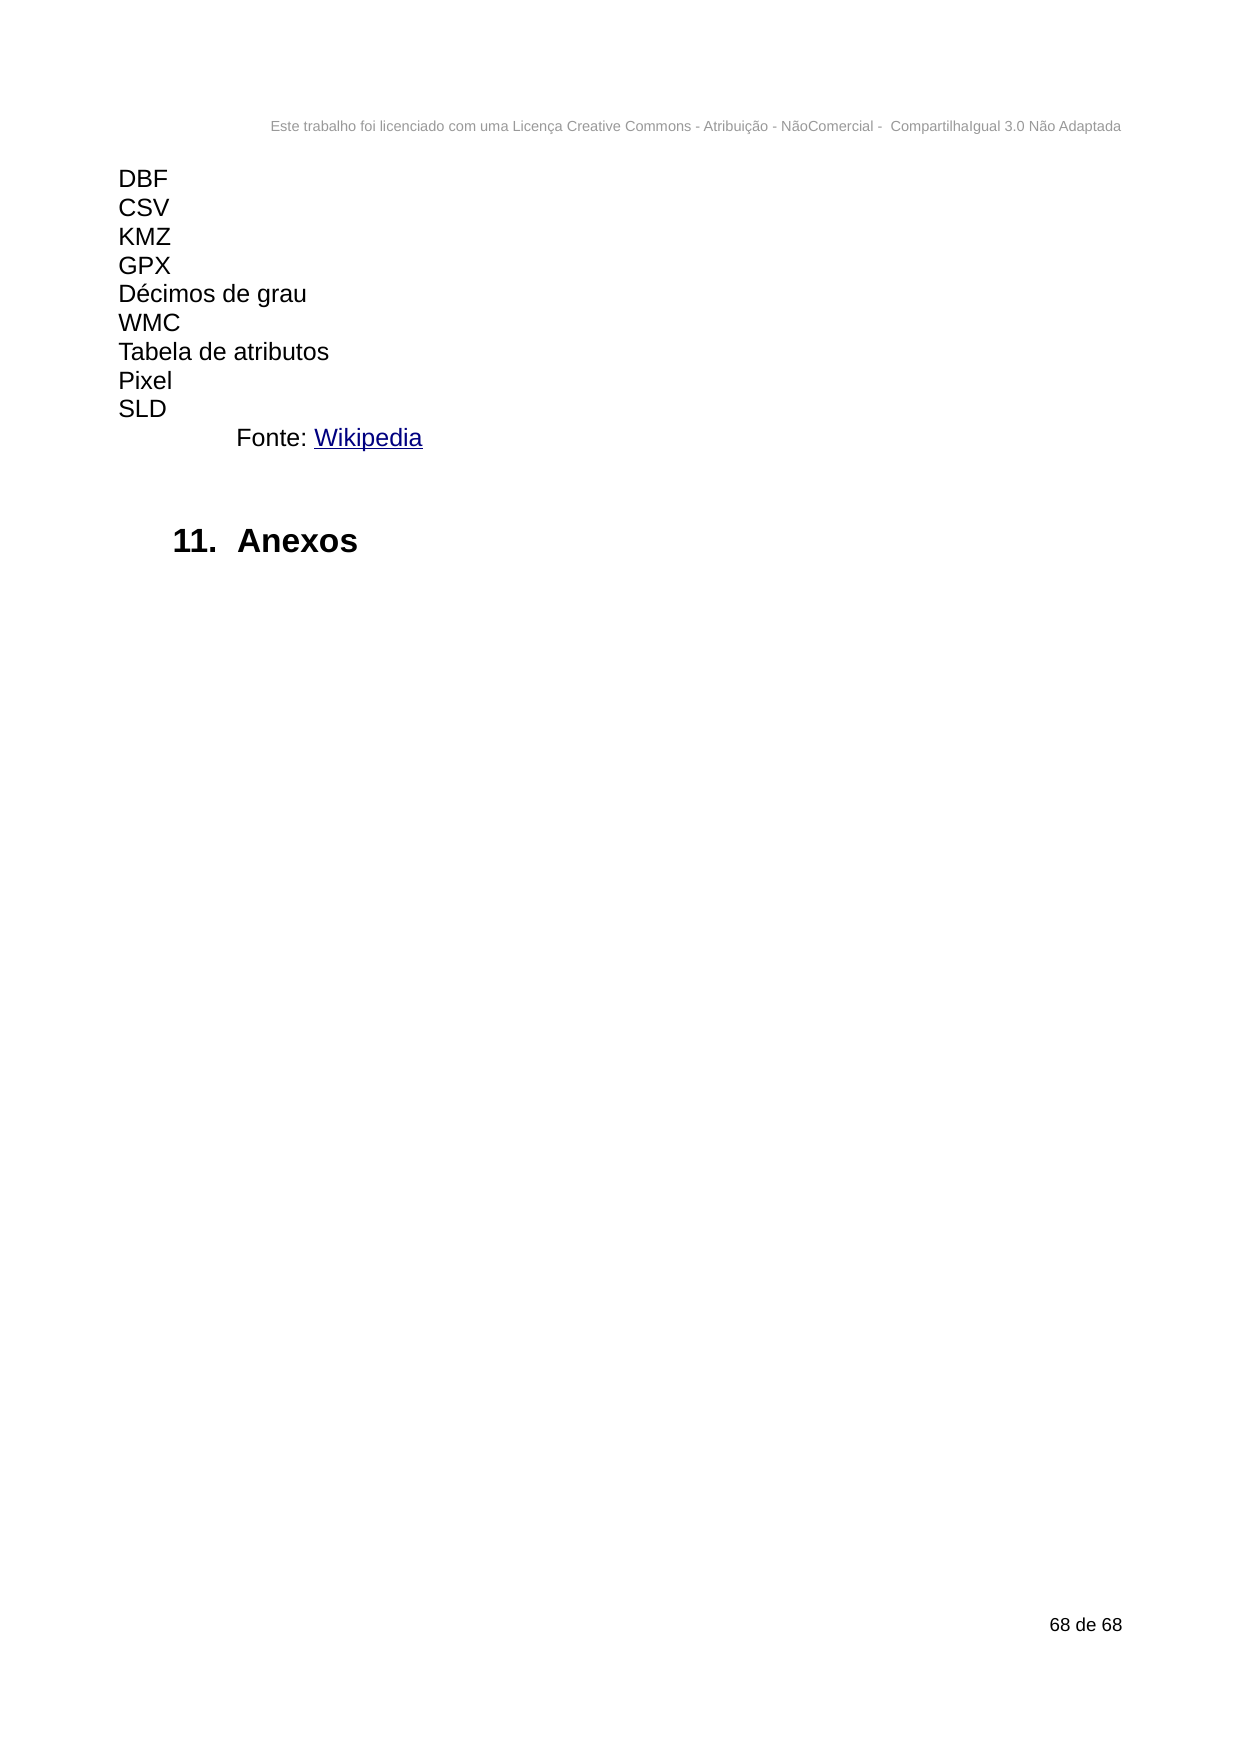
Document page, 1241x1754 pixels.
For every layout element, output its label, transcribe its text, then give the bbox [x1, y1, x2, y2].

table_cell [353, 279, 1123, 308]
subtitle Anexos [163, 521, 1077, 560]
table_cell KMZ [118, 222, 352, 251]
table_cell Décimos de grau [118, 279, 352, 308]
table_cell CSV [118, 193, 352, 222]
text Fonte: Wikipedia [118, 423, 1122, 452]
table_cell [353, 394, 1123, 423]
table_cell DBF [118, 164, 352, 193]
table_cell [353, 222, 1123, 251]
table_cell [353, 193, 1123, 222]
table_cell [353, 308, 1123, 337]
table_cell [353, 366, 1123, 394]
table_cell Pixel [118, 366, 352, 394]
table_cell SLD [118, 394, 352, 423]
table_cell [353, 337, 1123, 366]
table_cell [353, 164, 1123, 193]
table_cell [353, 251, 1123, 279]
table_cell GPX [118, 251, 352, 279]
table_cell WMC [118, 308, 352, 337]
table_cell Tabela de atributos [118, 337, 352, 366]
